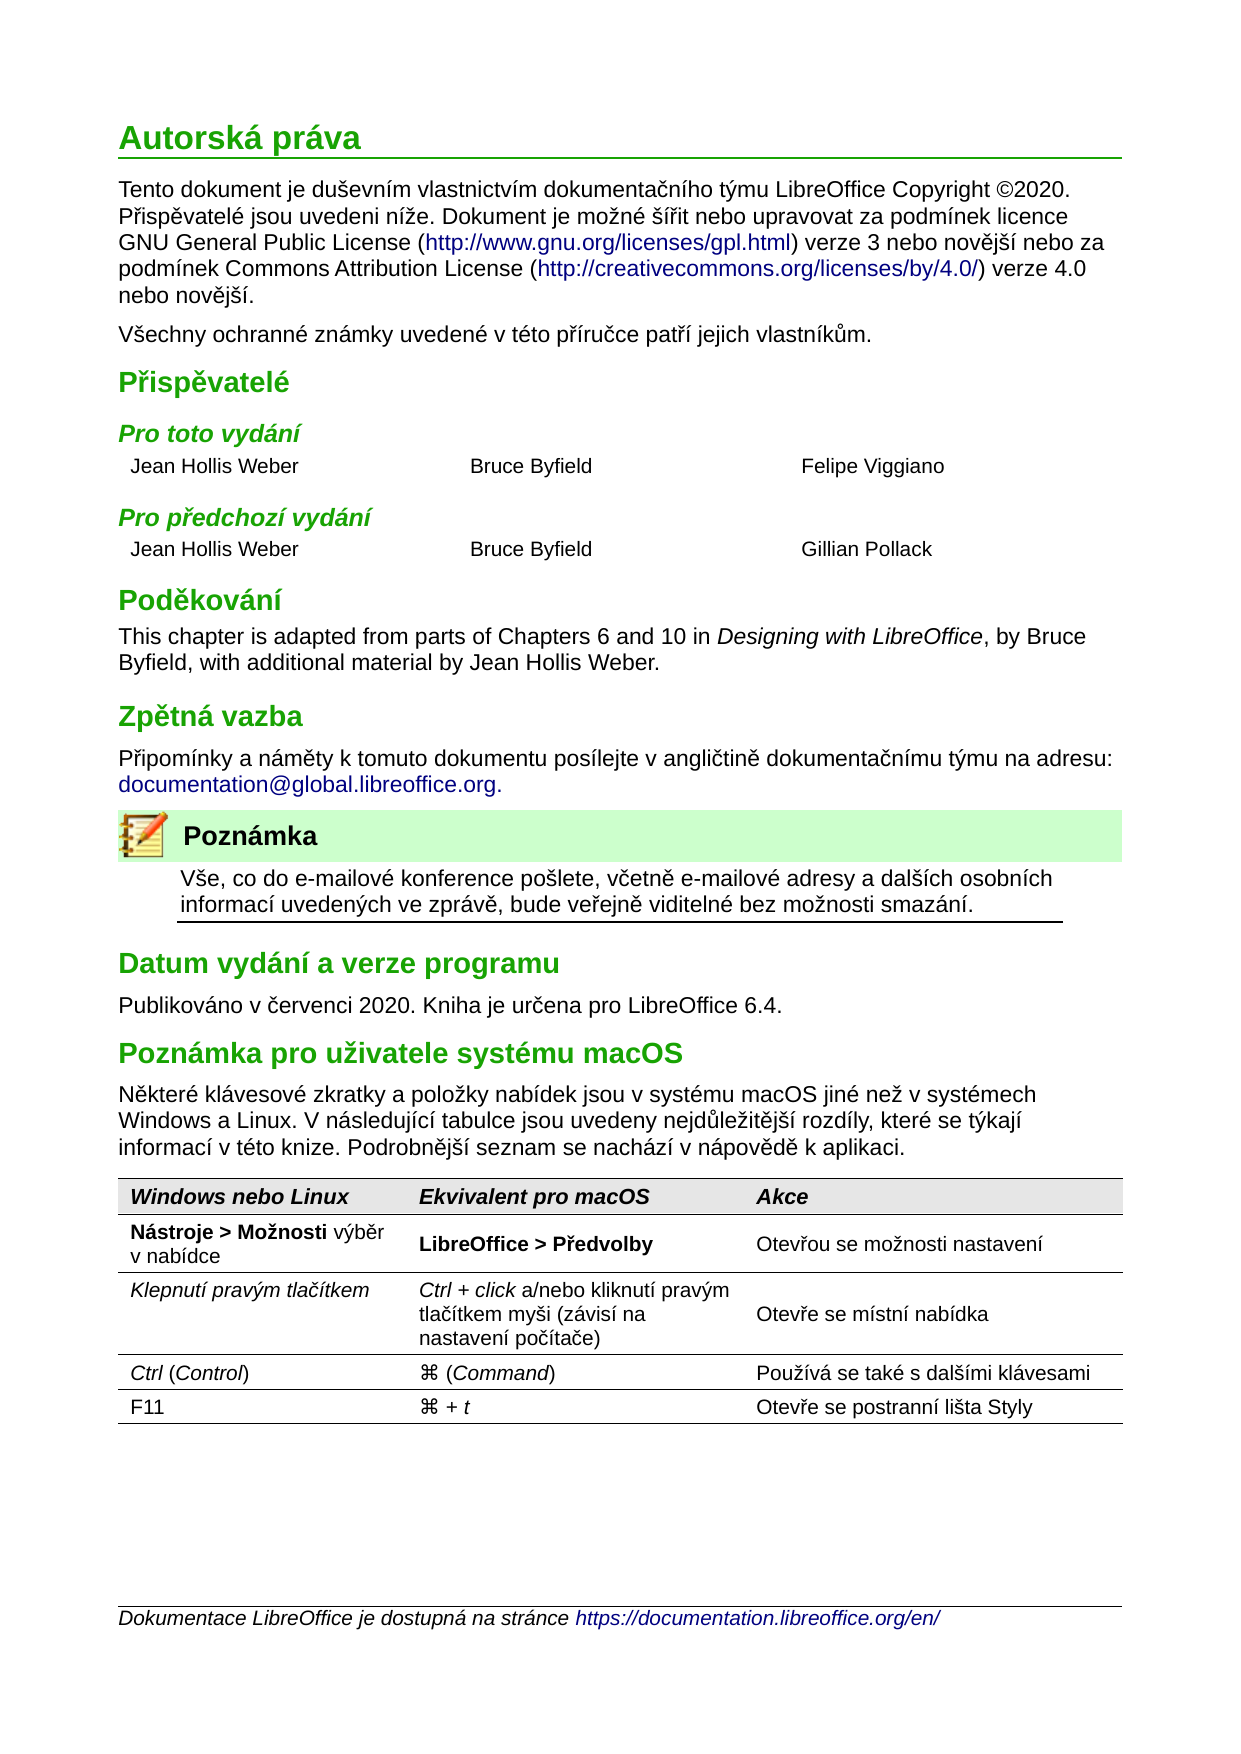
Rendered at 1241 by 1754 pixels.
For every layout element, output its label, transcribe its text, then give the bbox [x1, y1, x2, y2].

text This chapter is adapted from parts of Chapters 6 and 10 in Designing with LibreOffice, by Bruce Byfield, with additional material by Jean Hollis Weber. [118, 623, 1122, 676]
table_cell Otevře se postranní lišta Styly [744, 1390, 1123, 1423]
table_cell ⌘ (Command) [407, 1355, 744, 1389]
text Publikováno v červenci 2020. Kniha je určena pro LibreOffice 6.4. [118, 992, 1122, 1018]
table_header Bruce Byfield [458, 454, 789, 482]
table_header Ekvivalent pro macOS [407, 1179, 744, 1213]
text Připomínky a náměty k tomuto dokumentu posílejte v angličtině dokumentačnímu týmu na adresu: documentation@global.libreoffice.org. [118, 744, 1122, 797]
subtitle Poděkování [118, 583, 1122, 617]
subtitle Poznámka [118, 810, 1122, 862]
text Vše, co do e-mailové konference pošlete, včetně e-mailové adresy a dalších osobních informací uvedených ve zprávě, bude veřejně viditelné bez možnosti smazání. [177, 862, 1063, 921]
subtitle Pro toto vydání [118, 419, 1122, 448]
subtitle Autorská práva [118, 118, 1122, 157]
text Všechny ochranné známky uvedené v této příručce patří jejich vlastníkům. [118, 321, 1122, 347]
table_cell Otevřou se možnosti nastavení [744, 1215, 1123, 1272]
table_header Bruce Byfield [458, 537, 789, 566]
table_header Gillian Pollack [789, 537, 1122, 566]
table_cell Klepnutí pravým tlačítkem [118, 1273, 407, 1354]
table_cell LibreOffice > Předvolby [407, 1215, 744, 1272]
table_cell Ctrl + click a/nebo kliknutí pravým tlačítkem myši (závisí na nastavení počítače) [407, 1273, 744, 1354]
table_cell Ctrl (Control) [118, 1355, 407, 1389]
subtitle Přispěvatelé [118, 365, 1122, 398]
subtitle Pro předchozí vydání [118, 503, 1122, 531]
table_header Akce [744, 1179, 1123, 1213]
table_header Jean Hollis Weber [118, 537, 458, 566]
subtitle Zpětná vazba [118, 699, 1122, 733]
table_cell ⌘ + t [407, 1390, 744, 1423]
table_cell Používá se také s dalšími klávesami [744, 1355, 1123, 1389]
subtitle Poznámka pro uživatele systému macOS [118, 1036, 1122, 1069]
table_header Windows nebo Linux [118, 1179, 407, 1213]
picture [119, 810, 170, 861]
subtitle Datum vydání a verze programu [118, 946, 1122, 980]
text Tento dokument je duševním vlastnictvím dokumentačního týmu LibreOffice Copyright ©2020. Přispěvatelé jsou uvedeni níže. Dokument je možné šířit nebo upravovat za podmínek licence GNU General Public License (http://www.gnu.org/licenses/gpl.html) verze 3 nebo novější nebo za podmínek Commons Attribution License (http://creativecommons.org/licenses/by/4.0/) verze 4.0 nebo novější. [118, 176, 1122, 308]
text Některé klávesové zkratky a položky nabídek jsou v systému macOS jiné než v systémech Windows a Linux. V následující tabulce jsou uvedeny nejdůležitější rozdíly, které se týkají informací v této knize. Podrobnější seznam se nachází v nápovědě k aplikaci. [118, 1081, 1122, 1160]
table_cell F11 [118, 1390, 407, 1423]
table_header Jean Hollis Weber [118, 454, 458, 482]
table_header Felipe Viggiano [789, 454, 1122, 482]
table_cell Nástroje > Možnosti výběr v nabídce [118, 1215, 407, 1272]
table_cell Otevře se místní nabídka [744, 1273, 1123, 1354]
